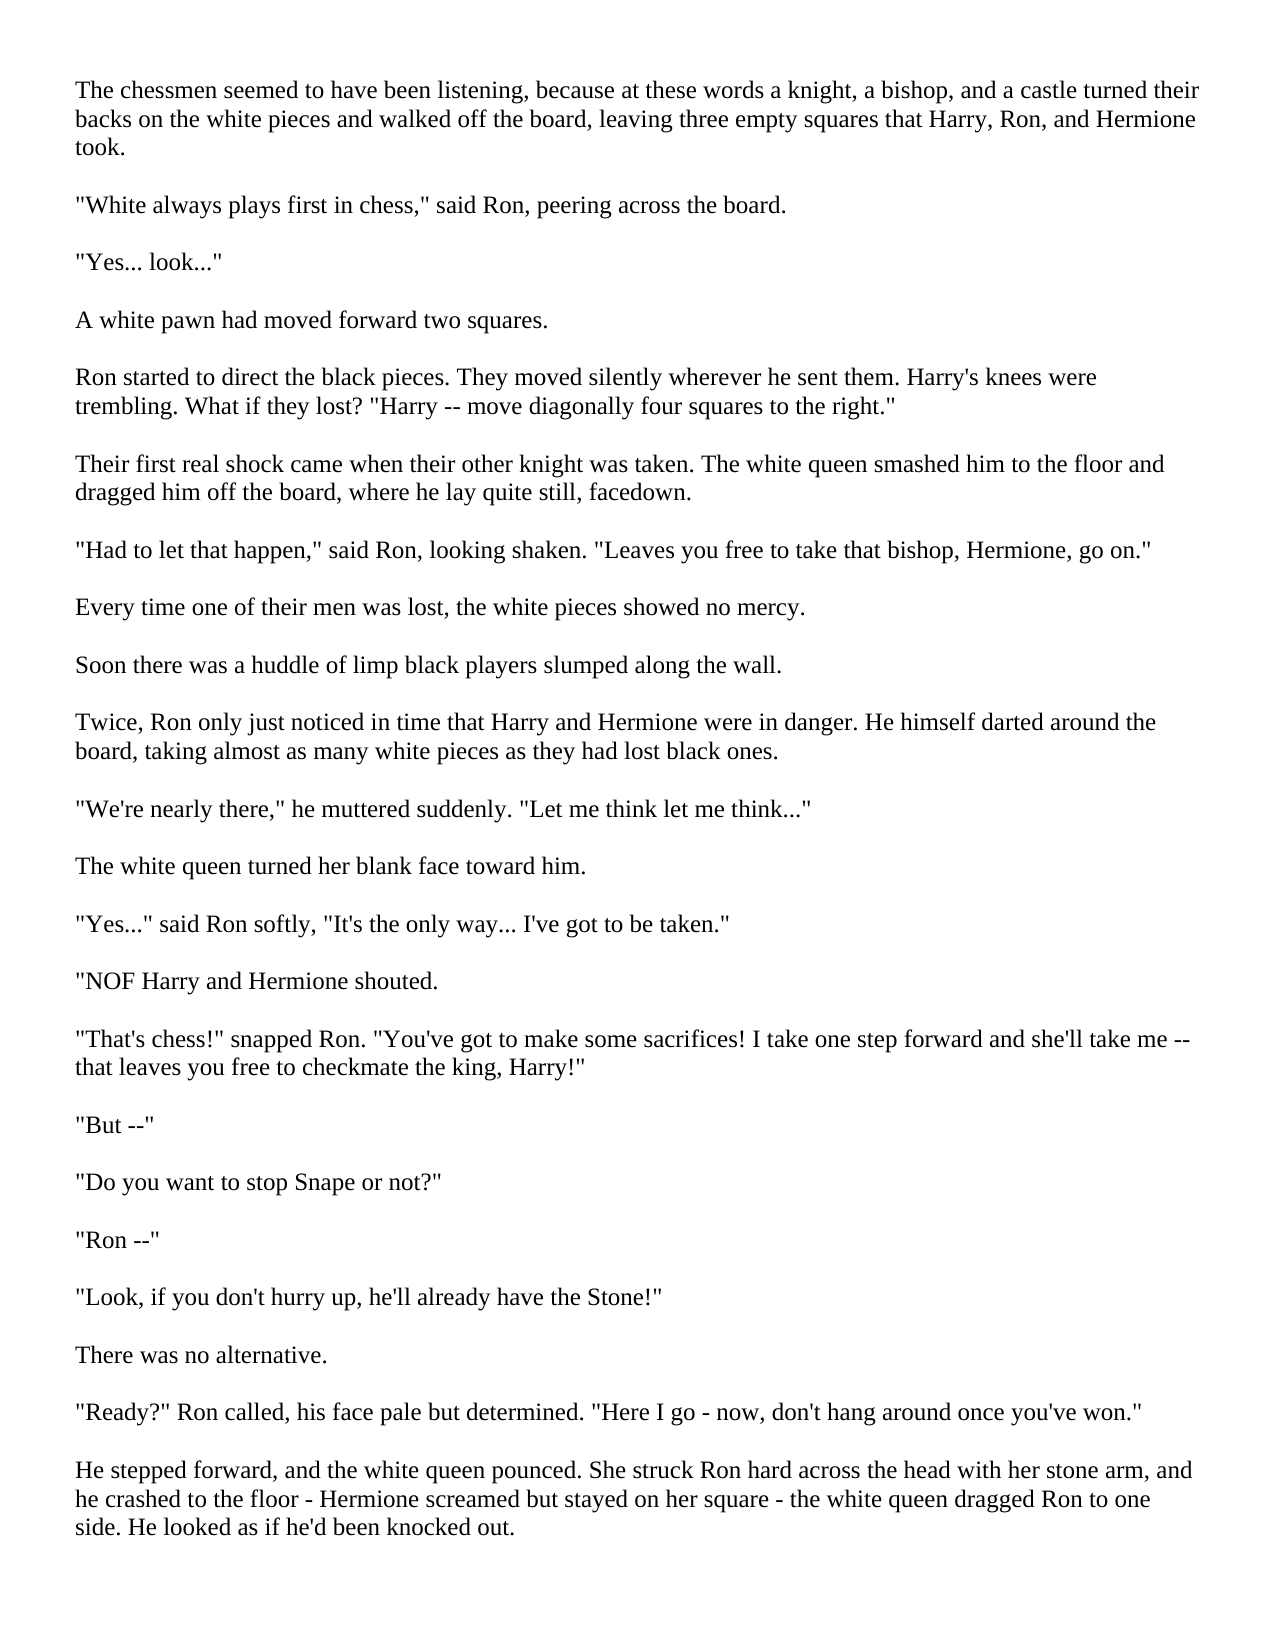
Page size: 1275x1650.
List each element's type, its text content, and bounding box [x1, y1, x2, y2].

text "That's chess!" snapped Ron. "You've got to make some sacrifices! I take one step forward and she'll take me -- that leaves you free to checkmate the king, Harry!" [75, 1024, 1200, 1081]
text Ron started to direct the black pieces. They moved silently wherever he sent them. Harry's knees were trembling. What if they lost? "Harry -- move diagonally four squares to the right." [75, 362, 1200, 420]
text "Look, if you don't hurry up, he'll already have the Stone!" [75, 1282, 1200, 1311]
text There was no alternative. [75, 1340, 1200, 1369]
text A white pawn had moved forward two squares. [75, 305, 1200, 334]
text He stepped forward, and the white queen pounced. She struck Ron hard across the head with her stone arm, and he crashed to the floor - Hermione screamed but stayed on her square - the white queen dragged Ron to one side. He looked as if he'd been knocked out. [75, 1455, 1200, 1541]
text The white queen turned her blank face toward him. [75, 851, 1200, 880]
text "NOF Harry and Hermione shouted. [75, 966, 1200, 995]
text "White always plays first in chess," said Ron, peering across the board. [75, 190, 1200, 219]
text "Yes..." said Ron softly, "It's the only way... I've got to be taken." [75, 909, 1200, 937]
text Their first real shock came when their other knight was taken. The white queen smashed him to the floor and dragged him off the board, where he lay quite still, facedown. [75, 449, 1200, 506]
text "Had to let that happen," said Ron, looking shaken. "Leaves you free to take that bishop, Hermione, go on." [75, 535, 1200, 564]
text "Ready?" Ron called, his face pale but determined. "Here I go - now, don't hang around once you've won." [75, 1397, 1200, 1426]
text The chessmen seemed to have been listening, because at these words a knight, a bishop, and a castle turned their backs on the white pieces and walked off the board, leaving three empty squares that Harry, Ron, and Hermione took. [75, 75, 1200, 161]
text "Do you want to stop Snape or not?" [75, 1167, 1200, 1196]
text "Yes... look..." [75, 247, 1200, 276]
text Twice, Ron only just noticed in time that Harry and Hermione were in danger. He himself darted around the board, taking almost as many white pieces as they had lost black ones. [75, 707, 1200, 765]
text "Ron --" [75, 1225, 1200, 1254]
text Every time one of their men was lost, the white pieces showed no mercy. [75, 592, 1200, 621]
text "We're nearly there," he muttered suddenly. "Let me think let me think..." [75, 794, 1200, 822]
text "But --" [75, 1110, 1200, 1139]
text Soon there was a huddle of limp black players slumped along the wall. [75, 650, 1200, 679]
